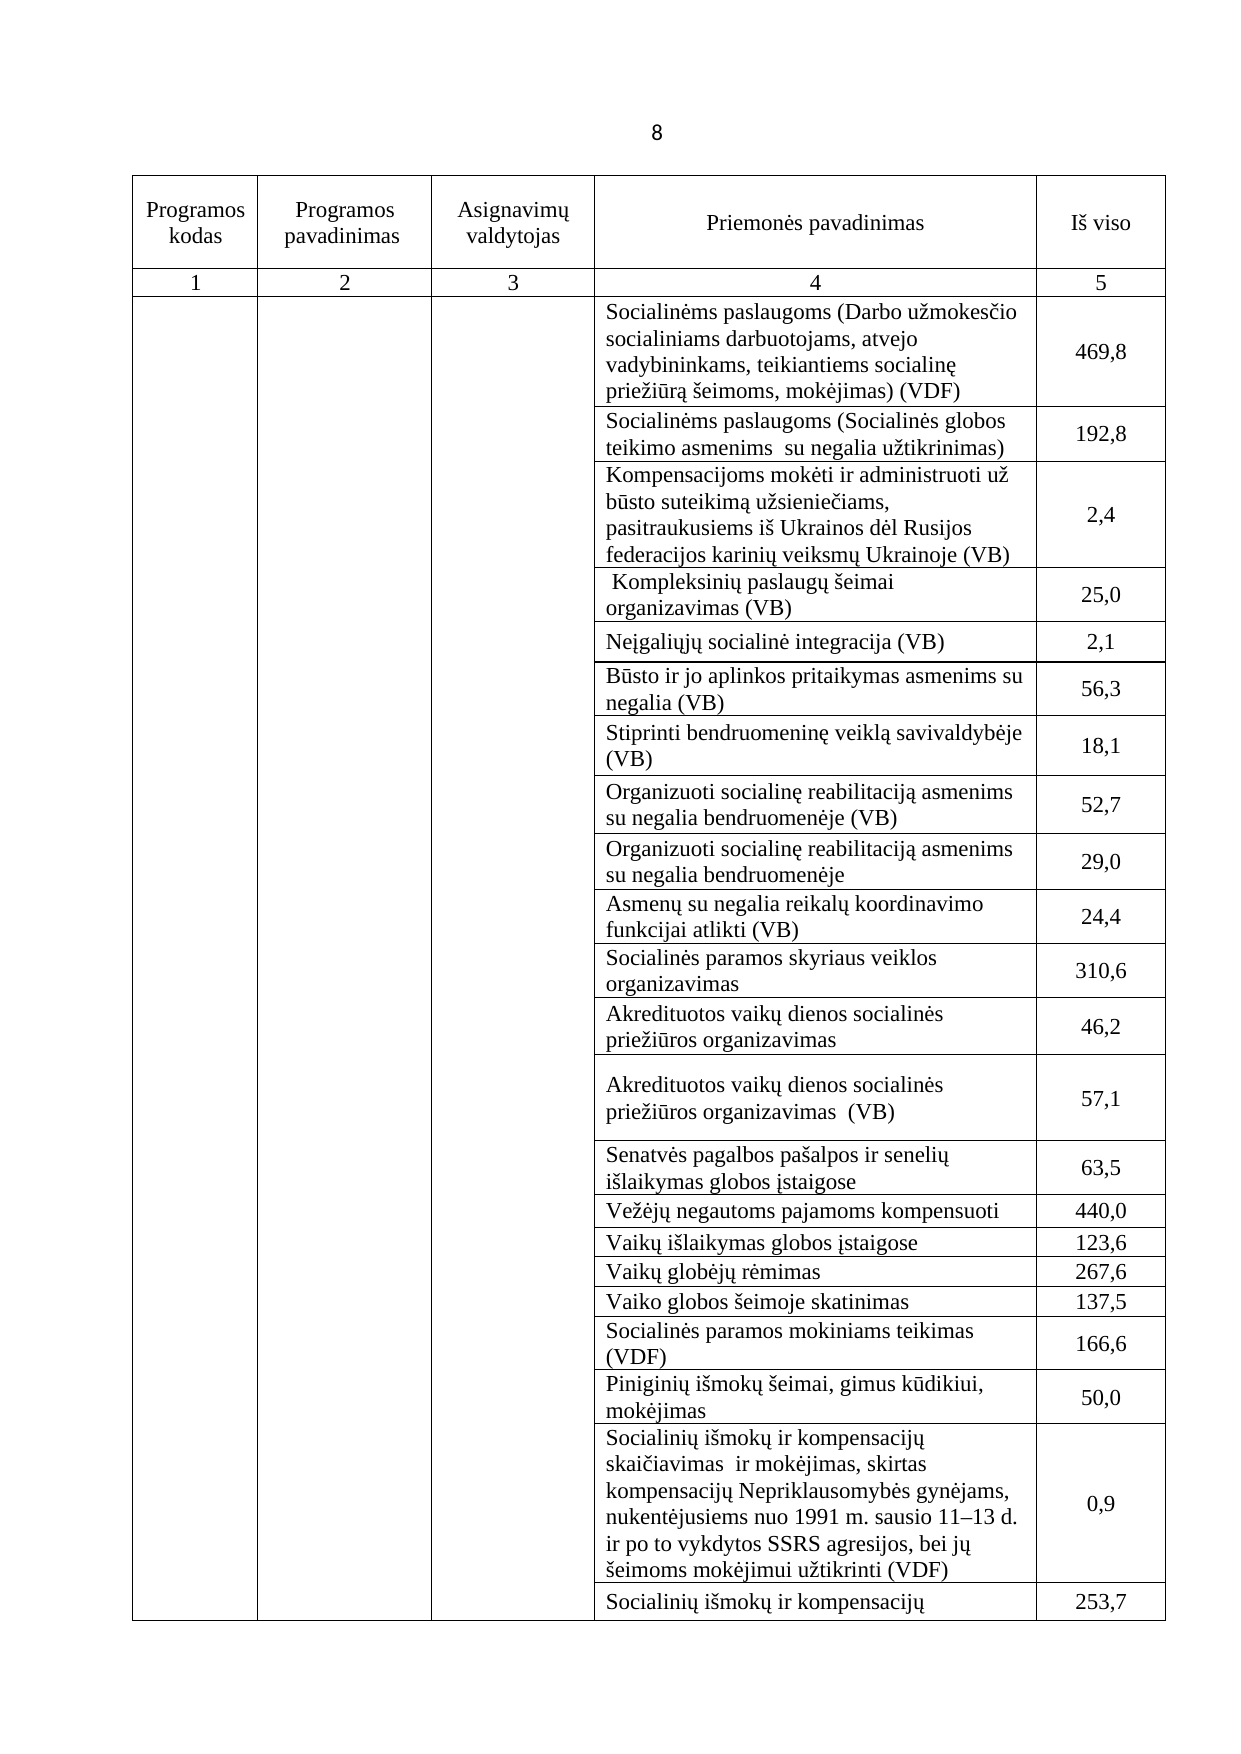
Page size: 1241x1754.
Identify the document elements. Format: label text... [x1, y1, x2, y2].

table_cell Socialinių išmokų ir kompensacijų skaičiavimas ir mokėjimas, skirtas kompensacijų Nepriklausomybės gynėjams, nukentėjusiems nuo 1991 m. sausio 11–13 d. ir po to vykdytos SSRS agresijos, bei jų šeimoms mokėjimui užtikrinti (VDF) [595, 1424, 1036, 1582]
table_header Asignavimų valdytojas [432, 176, 594, 268]
table_cell 4 [595, 269, 1036, 296]
table_cell 46,2 [1037, 998, 1165, 1054]
table_cell [133, 297, 257, 1620]
table_cell 2 [258, 269, 431, 296]
table_cell Socialinėms paslaugoms (Socialinės globos teikimo asmenims su negalia užtikrinimas) [595, 407, 1036, 461]
table_cell 166,6 [1037, 1317, 1165, 1369]
table_cell Socialinėms paslaugoms (Darbo užmokesčio socialiniams darbuotojams, atvejo vadybininkams, teikiantiems socialinę priežiūrą šeimoms, mokėjimas) (VDF) [595, 297, 1036, 406]
table_cell 3 [432, 269, 594, 296]
table_header Priemonės pavadinimas [595, 176, 1036, 268]
table_cell 5 [1037, 269, 1165, 296]
table_cell Vaiko globos šeimoje skatinimas [595, 1287, 1036, 1316]
table_cell 29,0 [1037, 834, 1165, 889]
table_cell 63,5 [1037, 1141, 1165, 1194]
table_cell Vaikų globėjų rėmimas [595, 1257, 1036, 1286]
table_cell Akredituotos vaikų dienos socialinės priežiūros organizavimas (VB) [595, 1055, 1036, 1140]
table_cell Asmenų su negalia reikalų koordinavimo funkcijai atlikti (VB) [595, 890, 1036, 943]
table_cell [432, 297, 594, 1620]
table_cell 137,5 [1037, 1287, 1165, 1316]
table_cell Senatvės pagalbos pašalpos ir senelių išlaikymas globos įstaigose [595, 1141, 1036, 1194]
table_cell 56,3 [1037, 663, 1165, 715]
table_cell Akredituotos vaikų dienos socialinės priežiūros organizavimas [595, 998, 1036, 1054]
table_cell Būsto ir jo aplinkos pritaikymas asmenims su negalia (VB) [595, 663, 1036, 715]
table_cell 469,8 [1037, 297, 1165, 406]
table_cell 25,0 [1037, 568, 1165, 621]
table_header Programos kodas [133, 176, 257, 268]
table_cell Neįgaliųjų socialinė integracija (VB) [595, 622, 1036, 661]
table_cell 50,0 [1037, 1370, 1165, 1423]
table_cell 0,9 [1037, 1424, 1165, 1582]
table_cell Kompensacijoms mokėti ir administruoti už būsto suteikimą užsieniečiams, pasitraukusiems iš Ukrainos dėl Rusijos federacijos karinių veiksmų Ukrainoje (VB) [595, 462, 1036, 567]
table_cell Socialinių išmokų ir kompensacijų [595, 1583, 1036, 1620]
table_cell 310,6 [1037, 944, 1165, 997]
table_cell Organizuoti socialinę reabilitaciją asmenims su negalia bendruomenėje (VB) [595, 776, 1036, 833]
table_cell [258, 297, 431, 1620]
table_cell 192,8 [1037, 407, 1165, 461]
table_cell Organizuoti socialinę reabilitaciją asmenims su negalia bendruomenėje [595, 834, 1036, 889]
table_cell Vežėjų negautoms pajamoms kompensuoti [595, 1195, 1036, 1227]
table_cell 253,7 [1037, 1583, 1165, 1620]
table_cell Kompleksinių paslaugų šeimai organizavimas (VB) [595, 568, 1036, 621]
table_cell Piniginių išmokų šeimai, gimus kūdikiui, mokėjimas [595, 1370, 1036, 1423]
table_cell 18,1 [1037, 716, 1165, 774]
table_cell 24,4 [1037, 890, 1165, 943]
table_cell 440,0 [1037, 1195, 1165, 1227]
table_cell 57,1 [1037, 1055, 1165, 1140]
table_header Programos pavadinimas [258, 176, 431, 268]
table_cell 123,6 [1037, 1228, 1165, 1256]
table_cell 2,4 [1037, 462, 1165, 567]
table_cell Stiprinti bendruomeninę veiklą savivaldybėje (VB) [595, 716, 1036, 774]
table_cell 1 [133, 269, 257, 296]
table_cell 2,1 [1037, 622, 1165, 661]
table_cell Vaikų išlaikymas globos įstaigose [595, 1228, 1036, 1256]
table_cell 52,7 [1037, 776, 1165, 833]
table_cell Socialinės paramos skyriaus veiklos organizavimas [595, 944, 1036, 997]
table_cell 267,6 [1037, 1257, 1165, 1286]
table_cell Socialinės paramos mokiniams teikimas (VDF) [595, 1317, 1036, 1369]
table_header Iš viso [1037, 176, 1165, 268]
